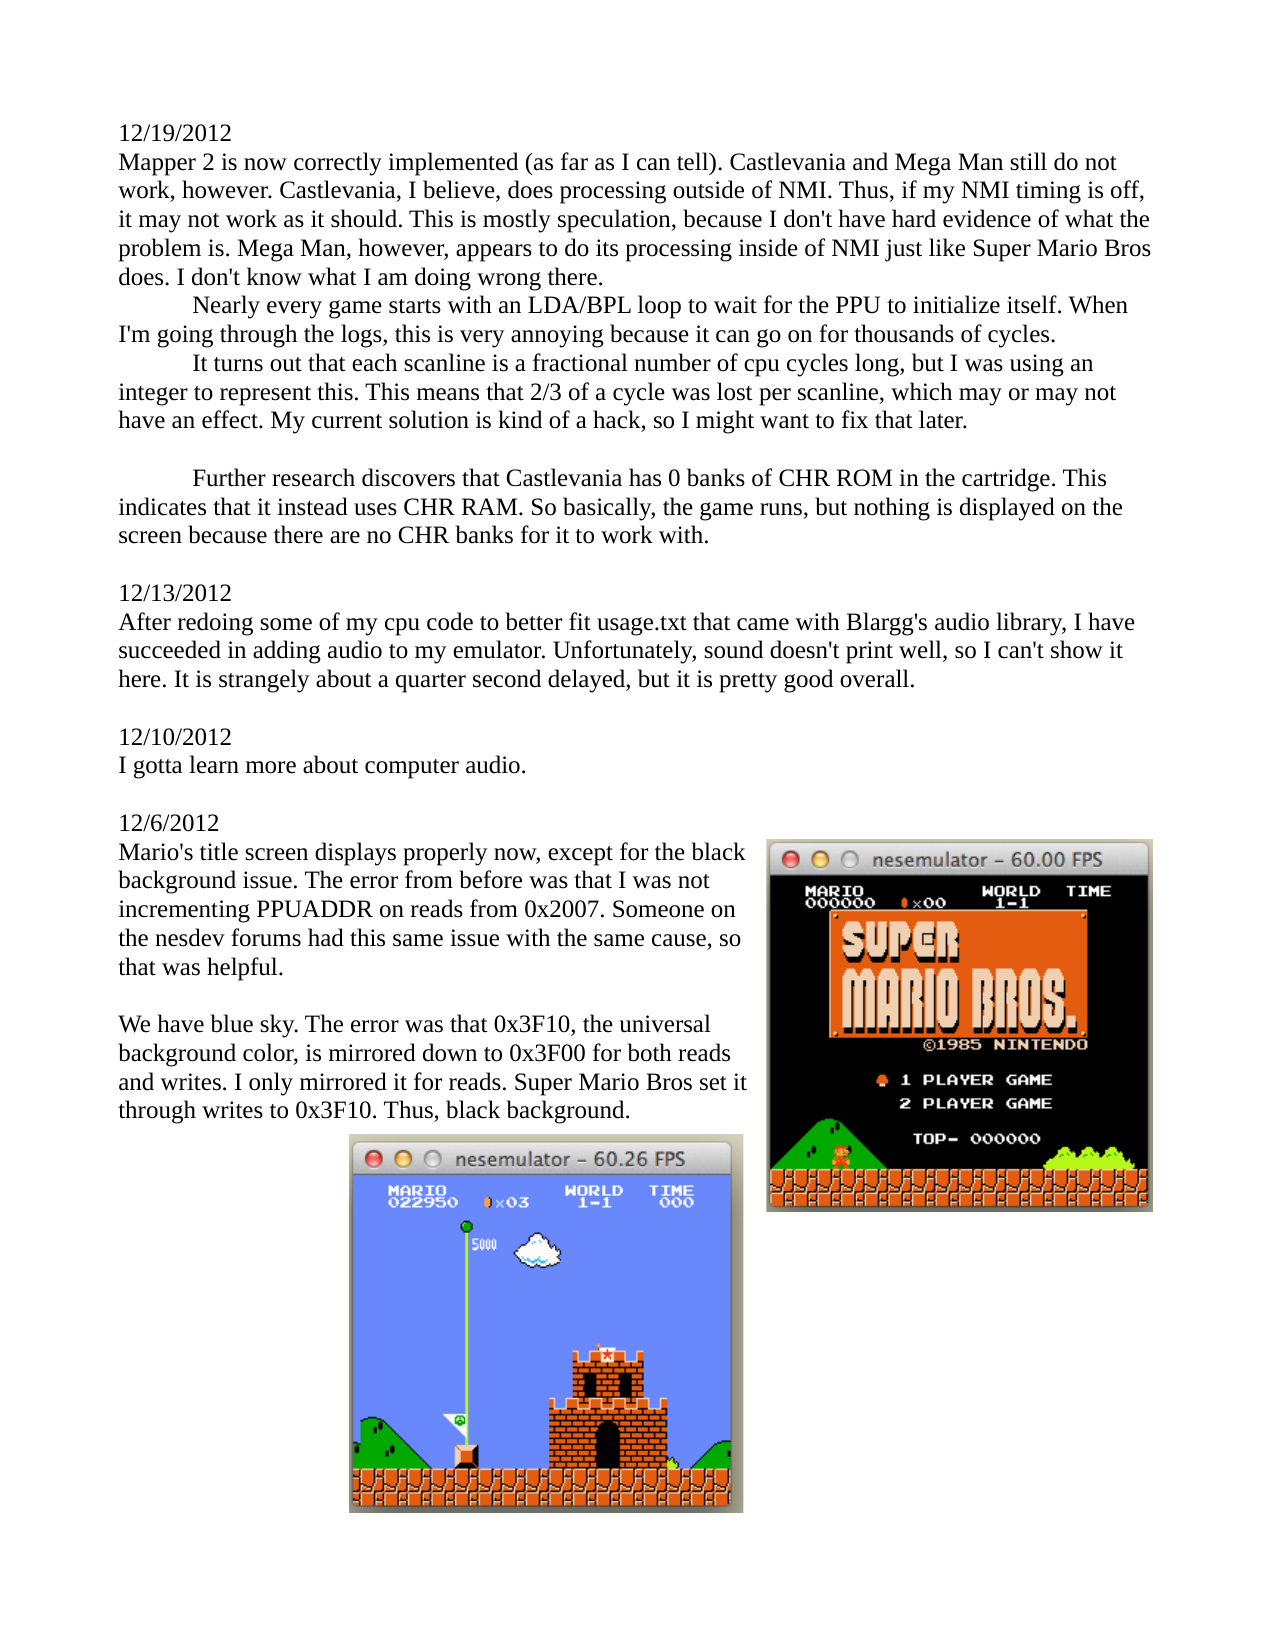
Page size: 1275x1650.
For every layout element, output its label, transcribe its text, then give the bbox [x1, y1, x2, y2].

text After redoing some of my cpu code to better fit usage.txt that came with Blargg's audio library, I have succeeded in adding audio to my emulator. Unfortunately, sound doesn't print well, so I can't show it here. It is strangely about a quarter second delayed, but it is pretty good overall. [118, 607, 1157, 693]
text It turns out that each scanline is a fractional number of cpu cycles long, but I was using an integer to represent this. This means that 2/3 of a cycle was lost per scanline, which may or may not have an effect. My current solution is kind of a hack, so I might want to fix that later. [118, 348, 1157, 434]
text Mario's title screen displays properly now, except for the black background issue. The error from before was that I was not incrementing PPUADDR on reads from 0x2007. Someone on the nesdev forums had this same issue with the same cause, so that was helpful. [118, 837, 1157, 981]
text Mapper 2 is now correctly implemented (as far as I can tell). Castlevania and Mega Man still do not work, however. Castlevania, I believe, does processing outside of NMI. Thus, if my NMI timing is off, it may not work as it should. This is mostly speculation, because I don't have hard evidence of what the problem is. Mega Man, however, appears to do its processing inside of NMI just like Super Mario Bros does. I don't know what I am doing wrong there. [118, 147, 1157, 291]
text We have blue sky. The error was that 0x3F10, the universal background color, is mirrored down to 0x3F00 for both reads and writes. I only mirrored it for reads. Super Mario Bros set it through writes to 0x3F10. Thus, black background. [118, 1009, 766, 1124]
text 12/10/2012 [118, 722, 1157, 751]
picture [766, 839, 1153, 1212]
text 12/19/2012 [118, 118, 1157, 147]
text Further research discovers that Castlevania has 0 banks of CHR ROM in the cartridge. This indicates that it instead uses CHR RAM. So basically, the game runs, but nothing is displayed on the screen because there are no CHR banks for it to work with. [118, 463, 1157, 549]
text 12/13/2012 [118, 578, 1157, 607]
text I gotta learn more about computer audio. [118, 751, 1157, 779]
text Nearly every game starts with an LDA/BPL loop to wait for the PPU to initialize itself. When I'm going through the logs, this is very annoying because it can go on for thousands of cycles. [118, 291, 1157, 348]
picture [349, 1134, 744, 1513]
text 12/6/2012 [118, 808, 1157, 837]
